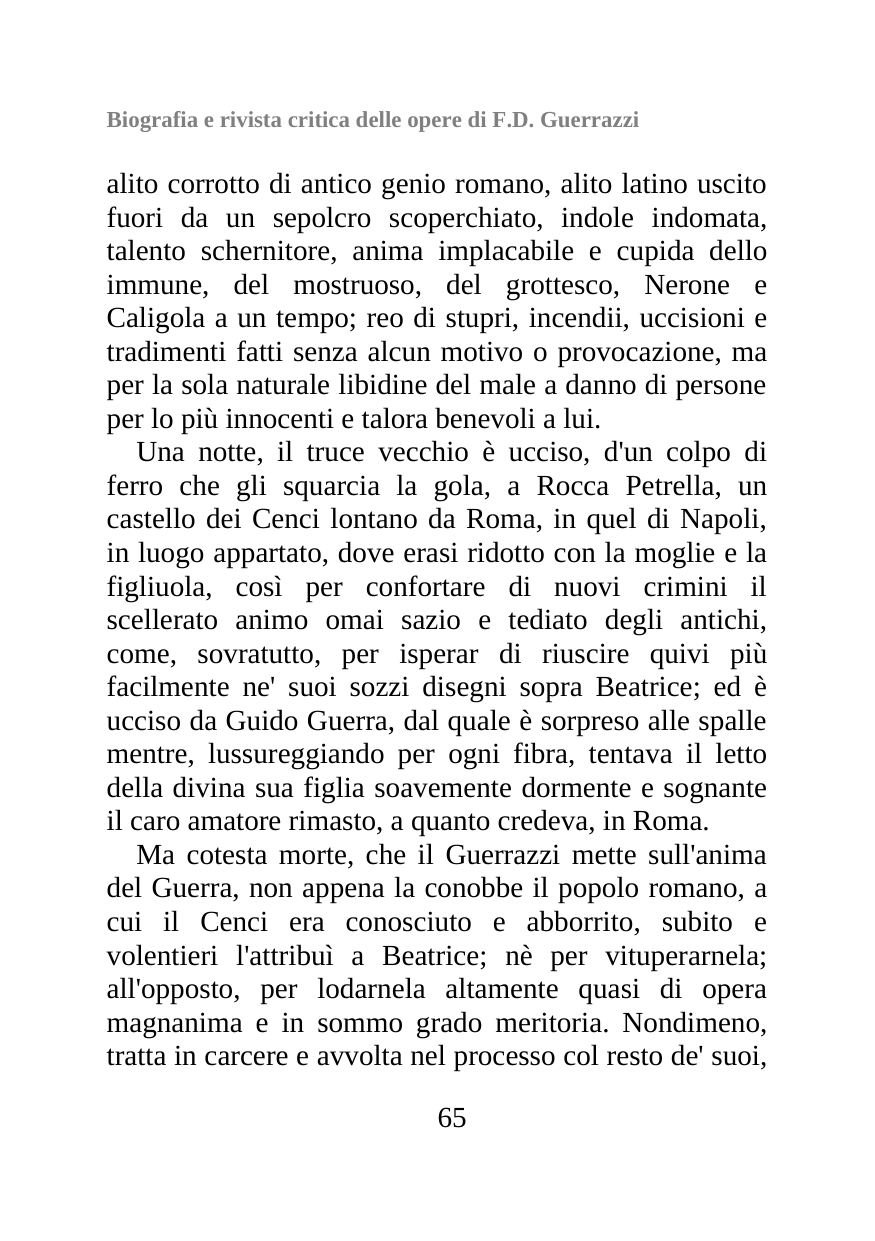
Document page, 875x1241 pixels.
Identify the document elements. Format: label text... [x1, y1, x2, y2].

text alito corrotto di antico genio romano, alito latino uscito fuori da un sepolcro scoperchiato, indole indomata, talento schernitore, anima implacabile e cupida dello immune, del mostruoso, del grottesco, Nerone e Caligola a un tempo; reo di stupri, incendii, uccisioni e tradimenti fatti senza alcun motivo o provocazione, ma per la sola naturale libidine del male a danno di persone per lo più innocenti e talora benevoli a lui. [106, 166, 768, 434]
text Ma cotesta morte, che il Guerrazzi mette sull'anima del Guerra, non appena la conobbe il popolo romano, a cui il Cenci era conosciuto e abborrito, subito e volentieri l'attribuì a Beatrice; nè per vituperarnela; all'opposto, per lodarnela altamente quasi di opera magnanima e in sommo grado meritoria. Nondimeno, tratta in carcere e avvolta nel processo col resto de' suoi, [106, 837, 768, 1072]
text Una notte, il truce vecchio è ucciso, d'un colpo di ferro che gli squarcia la gola, a Rocca Petrella, un castello dei Cenci lontano da Roma, in quel di Napoli, in luogo appartato, dove erasi ridotto con la moglie e la figliuola, così per confortare di nuovi crimini il scellerato animo omai sazio e tediato degli antichi, come, sovratutto, per isperar di riuscire quivi più facilmente ne' suoi sozzi disegni sopra Beatrice; ed è ucciso da Guido Guerra, dal quale è sorpreso alle spalle mentre, lussureggiando per ogni fibra, tentava il letto della divina sua figlia soavemente dormente e sognante il caro amatore rimasto, a quanto credeva, in Roma. [106, 434, 768, 837]
